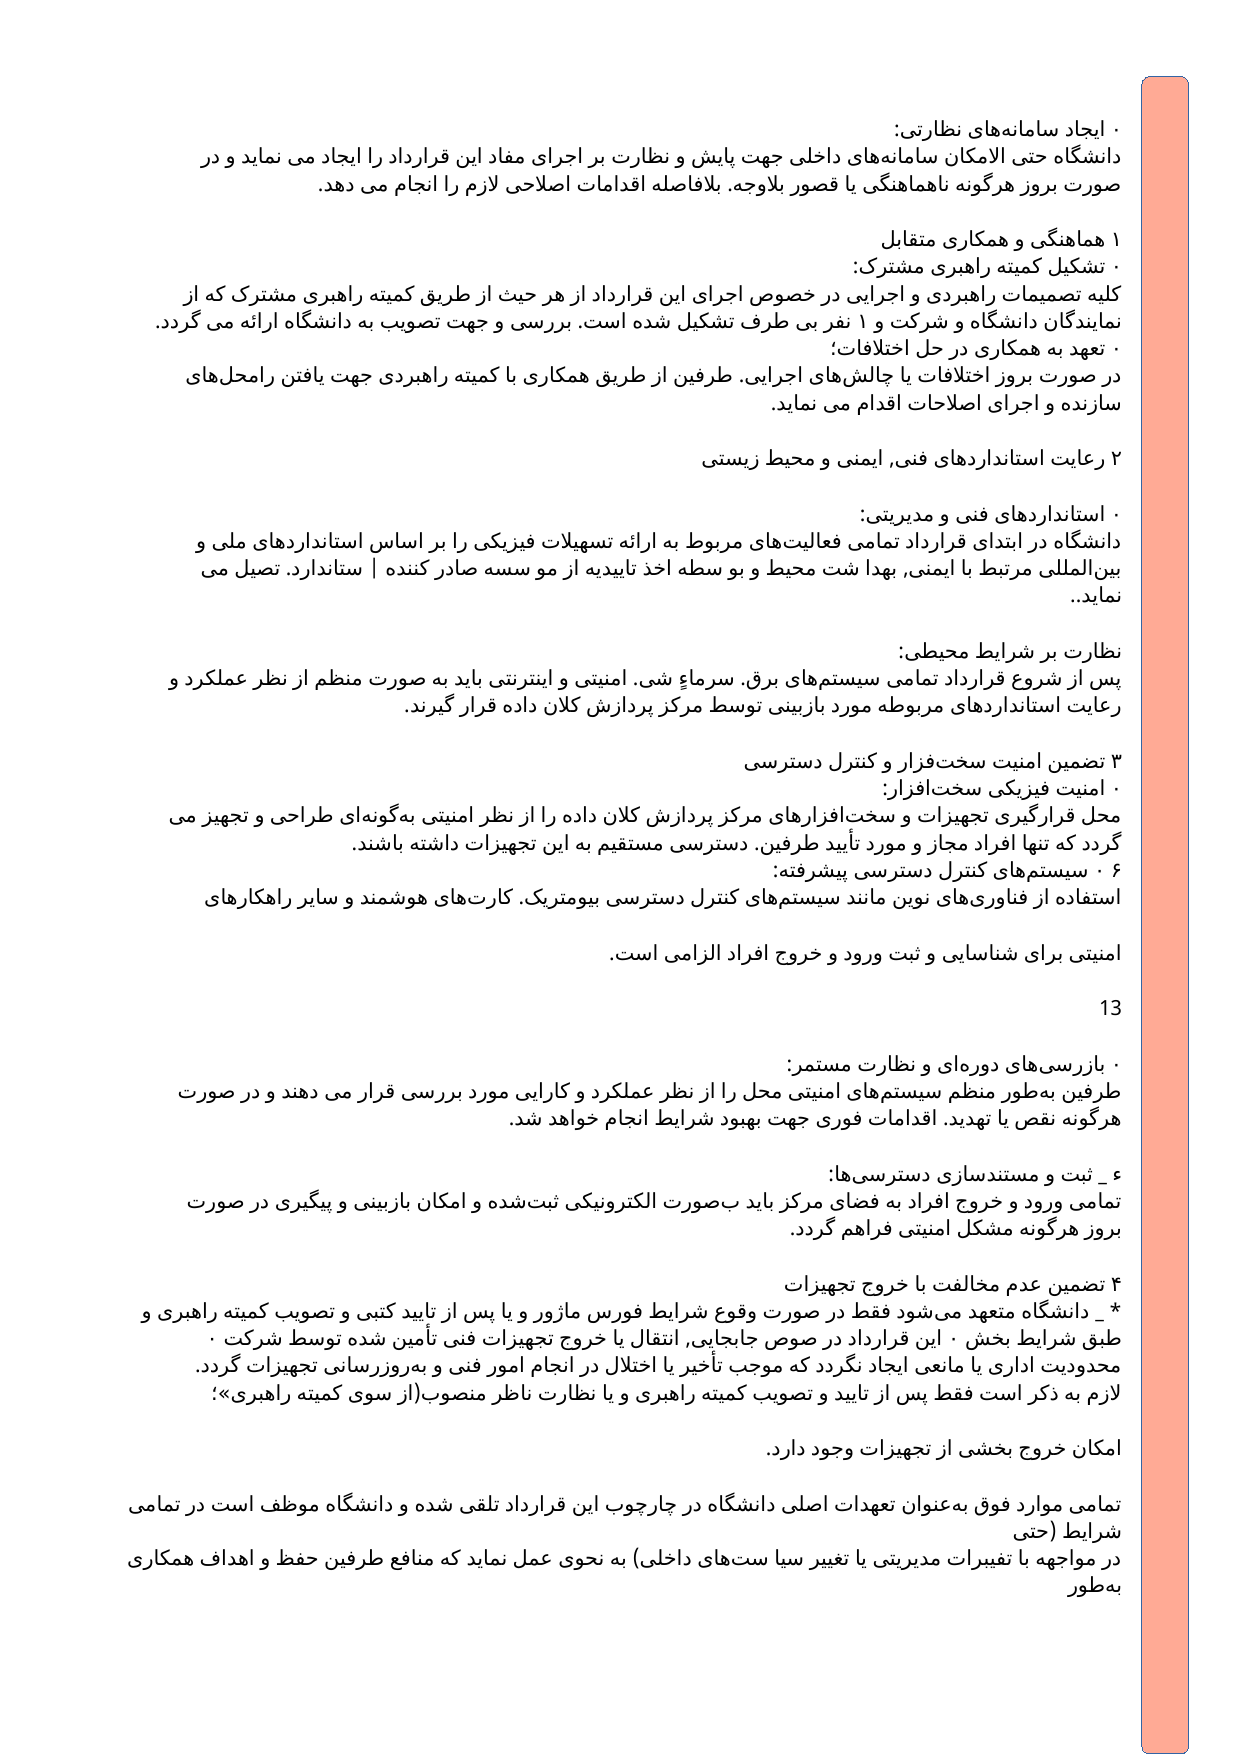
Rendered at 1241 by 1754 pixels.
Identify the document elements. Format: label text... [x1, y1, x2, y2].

text 13 [118, 997, 1122, 1024]
text استفاده از فناوری‌های نوین مانند سیستم‌های کنترل دسترسی بیومتریک. کارت‌های هوشمند و سایر راهکارهای [118, 886, 1122, 913]
text گردد که تنها افراد مجاز و مورد تأیید طرفین. دسترسی مستقیم به این تجهیزات داشته باشند. [118, 831, 1122, 858]
text کلیه تصمیمات راهبردی و اجرایی در خصوص اجرای این قرارداد از هر حیث از طریق کمیته راهبری مشترک که از [118, 282, 1122, 310]
text نماید.. [118, 584, 1122, 611]
text بین‌المللی مرتبط با ایمنی, بهدا شت محیط و بو سطه اخذ تاییدیه از مو سسه صادر کننده | ستاندارد. تصیل می [118, 557, 1122, 584]
text نمایندگان دانشگاه و شرکت و ۱ نفر بی طرف تشکیل شده است. بررسی و جهت تصویب به دانشگاه ارائه می گردد. [118, 310, 1122, 337]
text ۳ تضمین امنیت سخت‌فزار و کنترل دسترسی [118, 750, 1122, 777]
text رعایت استانداردهای مربوطه مورد بازبینی توسط مرکز پردازش کلان داده قرار گیرند. [118, 694, 1122, 721]
text سازنده و اجرای اصلاحات اقدام می نماید. [118, 391, 1122, 418]
text ۱ هماهنگی و همکاری متقابل [118, 228, 1122, 255]
text ء _ ثبت و مستندسازی دسترسی‌ها: [118, 1162, 1122, 1190]
text محدودیت اداری یا مانعی ایجاد نگردد که موجب تأخیر يا اختلال در انجام امور فنی و به‌روزرسانی تجهیزات گردد. [118, 1354, 1122, 1381]
text صورت بروز هرگونه ناهماهنگی يا قصور بلاوجه. بلافاصله اقدامات اصلاحی لازم را انجام می دهد. [118, 172, 1122, 200]
text طرفین به‌طور منظم سیستم‌های امنیتی محل را از نظر عملکرد و کارایی مورد بررسی قرار می دهند و در صورت [118, 1080, 1122, 1107]
text طبق شرایط بخش ۰ این قرارداد در صوص جابجایی, انتقال یا خروج تجهیزات فنی تأمین شده توسط شرکت ۰ [118, 1327, 1122, 1354]
text ۰ استانداردهای فنی و مدیریتی: [118, 502, 1122, 530]
text دانشگاه در ابتدای قرارداد تمامی فعالیت‌های مربوط به ارائه تسهیلات فیزیکی را بر اساس استانداردهای ملی و [118, 530, 1122, 557]
text لازم به ذکر است فقط پس از تایید و تصویب کمیته راهبری و یا نظارت ناظر منصوب(از سوی کمیته راهبری»؛ [118, 1381, 1122, 1408]
text ۲ رعایت استانداردهای فنی, ایمنی و محیط زیستی [118, 447, 1122, 474]
text هرگونه نقص یا تهدید. اقدامات فوری جهت بهبود شرایط انجام خواهد شد. [118, 1107, 1122, 1134]
text ۰ تعهد به همکاری در حل اختلافات؛ [118, 337, 1122, 364]
text نظارت بر شرایط محیطی: [118, 640, 1122, 667]
text در صورت بروز اختلافات یا چالش‌های اجرایی. طرفین از طریق همکاری با کمیته راهبردی جهت یافتن رامحل‌های [118, 364, 1122, 391]
text ۶ ۰ سیستم‌های کنترل دسترسی پیشرفته: [118, 858, 1122, 886]
text بروز هرگونه مشکل امنیتی فراهم گردد. [118, 1217, 1122, 1244]
text ۰ امنیت فیزیکی سخت‌افزار: [118, 777, 1122, 804]
text ۰ ایجاد سامانه‌های نظارتی: [118, 118, 1122, 145]
text تمامی موارد فوق به‌عنوان تعهدات اصلی دانشگاه در چارچوب این قرارداد تلقی شده و دانشگاه موظف است در تمامی شرایط (حتی [118, 1492, 1122, 1547]
text در مواجهه با تفیبرات مدیریتی یا تغییر سیا ست‌های داخلی) به نحوی عمل نماید که منافع طرفین حفظ و اهداف همکاری به‌طور [118, 1547, 1122, 1601]
text محل قرارگیری تجهیزات و سخت‌افزارهای مرکز پردازش کلان داده را از نظر امنیتی به‌گونه‌ای طراحی و تجهیز می [118, 804, 1122, 831]
text تمامی ورود و خروج افراد به فضای مرکز باید ب‌صورت الکترونیکی ثبت‌شده و امکان بازبینی و پیگیری در صورت [118, 1190, 1122, 1217]
text ۰ تشکیل کمیته راهبری مشترک: [118, 255, 1122, 282]
text * _ دانشگاه متعهد می‌شود فقط در صورت وقوع شرایط فورس ماژور و یا پس از تایید کتبی و تصویب کمیته راهبری و [118, 1300, 1122, 1327]
text امکان خروج بخشی از تجهیزات وجود دارد. [118, 1437, 1122, 1464]
text امنیتی برای شناسایی و ثبت ورود و خروج افراد الزامی است. [118, 941, 1122, 968]
text ۴ تضمین عدم مخالفت با خروج تجهیزات [118, 1272, 1122, 1300]
text ۰ بازرسی‌های دوره‌ای و نظارت مستمر: [118, 1052, 1122, 1080]
text دانشگاه حتی الامکان سامانه‌های داخلی جهت پایش و نظارت بر اجرای مفاد این قرارداد را ایجاد می نماید و در [118, 145, 1122, 172]
text پس از شروع قرارداد تمامی سیستم‌های برق. سرماءٍ شی. امنیتی و اینترنتی باید به صورت منظم از نظر عملکرد و [118, 667, 1122, 694]
